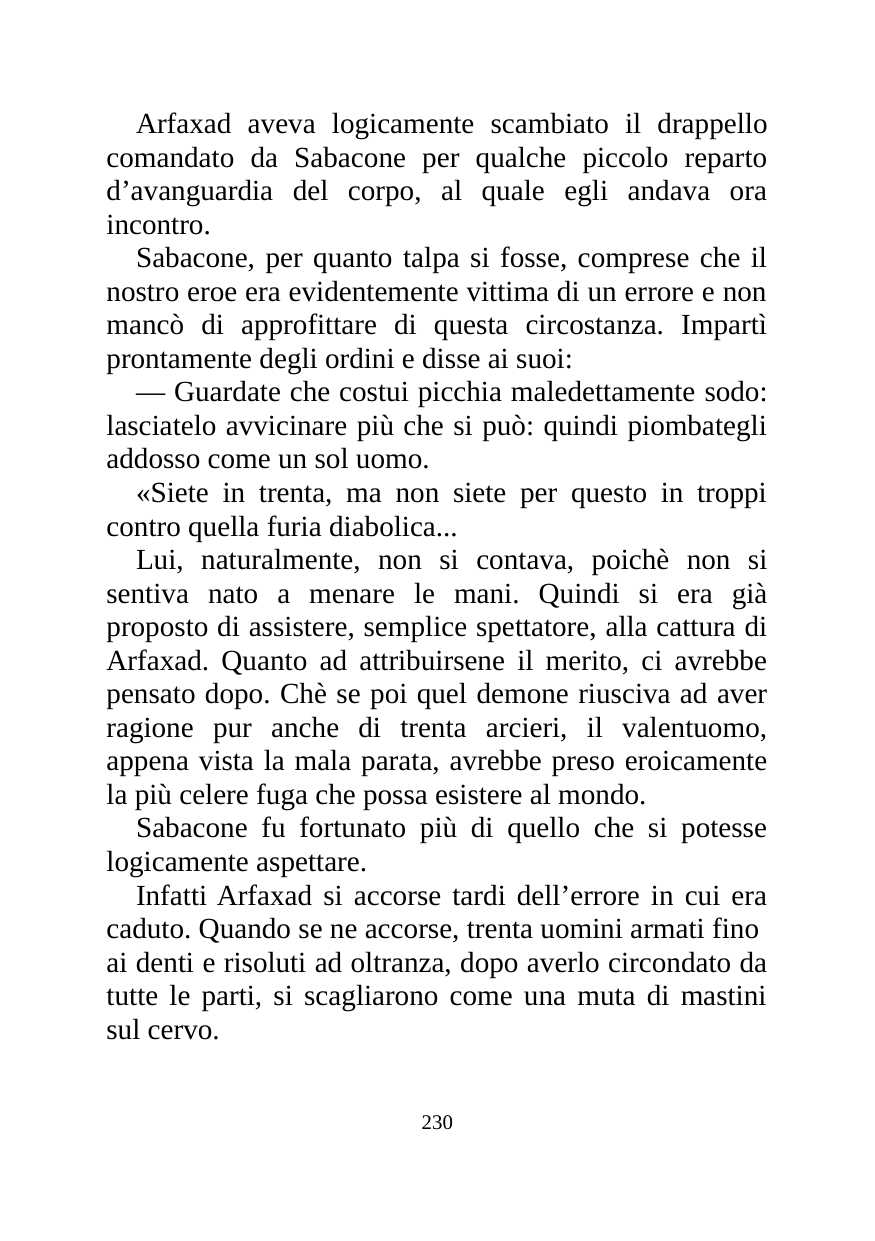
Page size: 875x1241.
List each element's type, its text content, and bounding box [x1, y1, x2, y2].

text Sabacone, per quanto talpa si fosse, comprese che il nostro eroe era evidentemente vittima di un errore e non mancò di approfittare di questa circostanza. Impartì prontamente degli ordini e disse ai suoi: [106, 240, 768, 374]
text — Guardate che costui picchia maledettamente sodo: lasciatelo avvicinare più che si può: quindi piombategli addosso come un sol uomo. [106, 374, 768, 475]
text Arfaxad aveva logicamente scambiato il drappello comandato da Sabacone per qualche piccolo reparto d’avanguardia del corpo, al quale egli andava ora incontro. [106, 106, 768, 240]
text Lui, naturalmente, non si contava, poichè non si sentiva nato a menare le mani. Quindi si era già proposto di assistere, semplice spettatore, alla cattura di Arfaxad. Quanto ad attribuirsene il merito, ci avrebbe pensato dopo. Chè se poi quel demone riusciva ad aver ragione pur anche di trenta arcieri, il valentuomo, appena vista la mala parata, avrebbe preso eroicamente la più celere fuga che possa esistere al mondo. [106, 542, 768, 811]
text ai denti e risoluti ad oltranza, dopo averlo circondato da tutte le parti, si scagliarono come una muta di mastini sul cervo. [106, 945, 768, 1045]
text Sabacone fu fortunato più di quello che si potesse logicamente aspettare. [106, 811, 768, 878]
text Infatti Arfaxad si accorse tardi dell’errore in cui era caduto. Quando se ne accorse, trenta uomini armati fino [106, 878, 768, 945]
text «Siete in trenta, ma non siete per questo in troppi contro quella furia diabolica... [106, 475, 768, 542]
